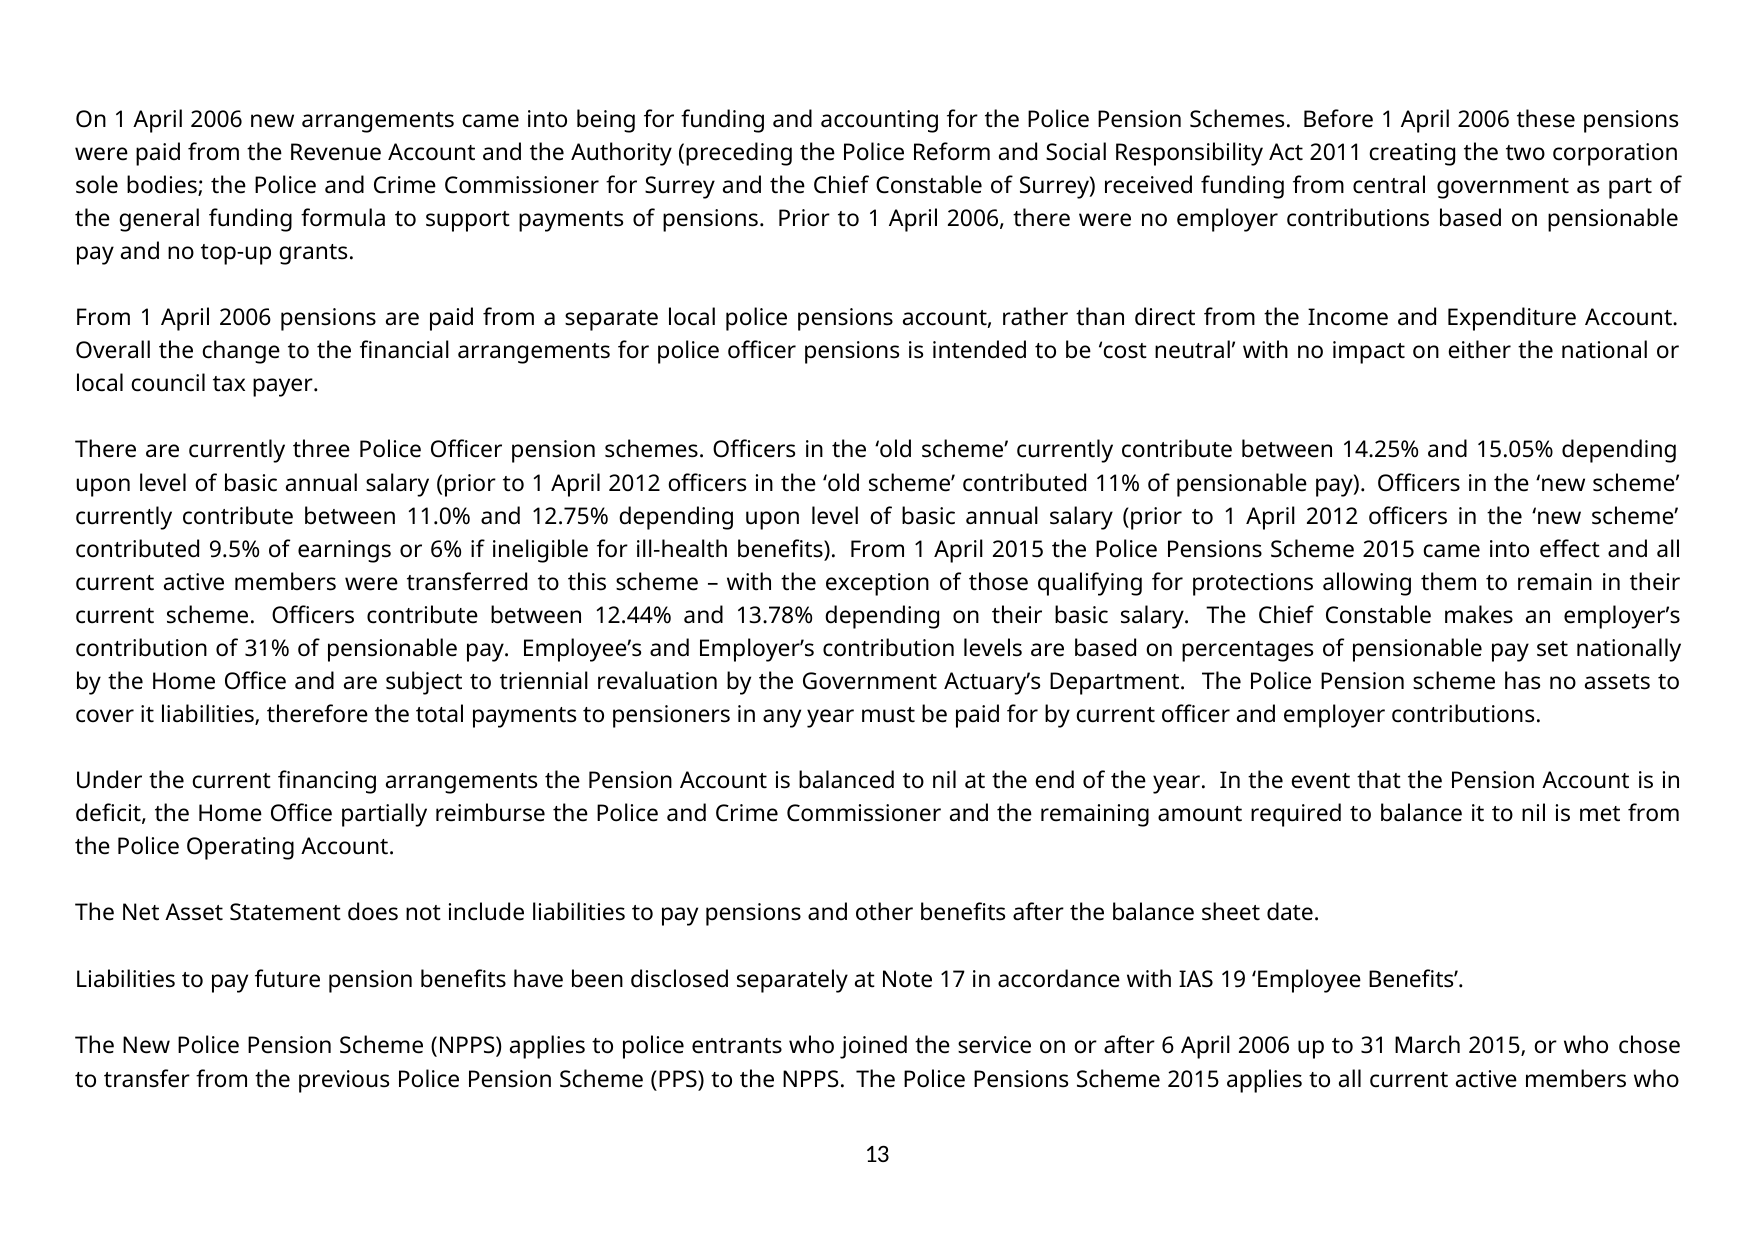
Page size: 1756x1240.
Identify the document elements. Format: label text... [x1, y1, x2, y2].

text Liabilities to pay future pension benefits have been disclosed separately at Note 17 in accordance with IAS 19 ‘Employee Benefits’. [75, 963, 1695, 994]
text Under the current financing arrangements the Pension Account is balanced to nil at the end of the year. In the event that the Pension Account is in deficit, the Home Office partially reimburse the Police and Crime Commissioner and the remaining amount required to balance it to nil is met from the Police Operating Account. [75, 764, 1681, 861]
text There are currently three Police Officer pension schemes. Officers in the ‘old scheme’ currently contribute between 14.25% and 15.05% depending upon level of basic annual salary (prior to 1 April 2012 officers in the ‘old scheme’ contributed 11% of pensionable pay). Officers in the ‘new scheme’ currently contribute between 11.0% and 12.75% depending upon level of basic annual salary (prior to 1 April 2012 officers in the ‘new scheme’ contributed 9.5% of earnings or 6% if ineligible for ill-health benefits). From 1 April 2015 the Police Pensions Scheme 2015 came into effect and all current active members were transferred to this scheme – with the exception of those qualifying for protections allowing them to remain in their current scheme. Officers contribute between 12.44% and 13.78% depending on their basic salary. The Chief Constable makes an employer’s contribution of 31% of pensionable pay. Employee’s and Employer’s contribution levels are based on percentages of pensionable pay set nationally by the Home Office and are subject to triennial revaluation by the Government Actuary’s Department. The Police Pension scheme has no assets to cover it liabilities, therefore the total payments to pensioners in any year must be paid for by current officer and employer contributions. [75, 433, 1681, 729]
text The Net Asset Statement does not include liabilities to pay pensions and other benefits after the balance sheet date. [75, 896, 1695, 927]
text From 1 April 2006 pensions are paid from a separate local police pensions account, rather than direct from the Income and Expenditure Account. Overall the change to the financial arrangements for police officer pensions is intended to be ‘cost neutral’ with no impact on either the national or local council tax payer. [75, 301, 1681, 398]
text On 1 April 2006 new arrangements came into being for funding and accounting for the Police Pension Schemes. Before 1 April 2006 these pensions were paid from the Revenue Account and the Authority (preceding the Police Reform and Social Responsibility Act 2011 creating the two corporation sole bodies; the Police and Crime Commissioner for Surrey and the Chief Constable of Surrey) received funding from central government as part of the general funding formula to support payments of pensions. Prior to 1 April 2006, there were no employer contributions based on pensionable pay and no top-up grants. [75, 102, 1681, 266]
text The New Police Pension Scheme (NPPS) applies to police entrants who joined the service on or after 6 April 2006 up to 31 March 2015, or who chose to transfer from the previous Police Pension Scheme (PPS) to the NPPS. The Police Pensions Scheme 2015 applies to all current active members who [75, 1029, 1681, 1094]
